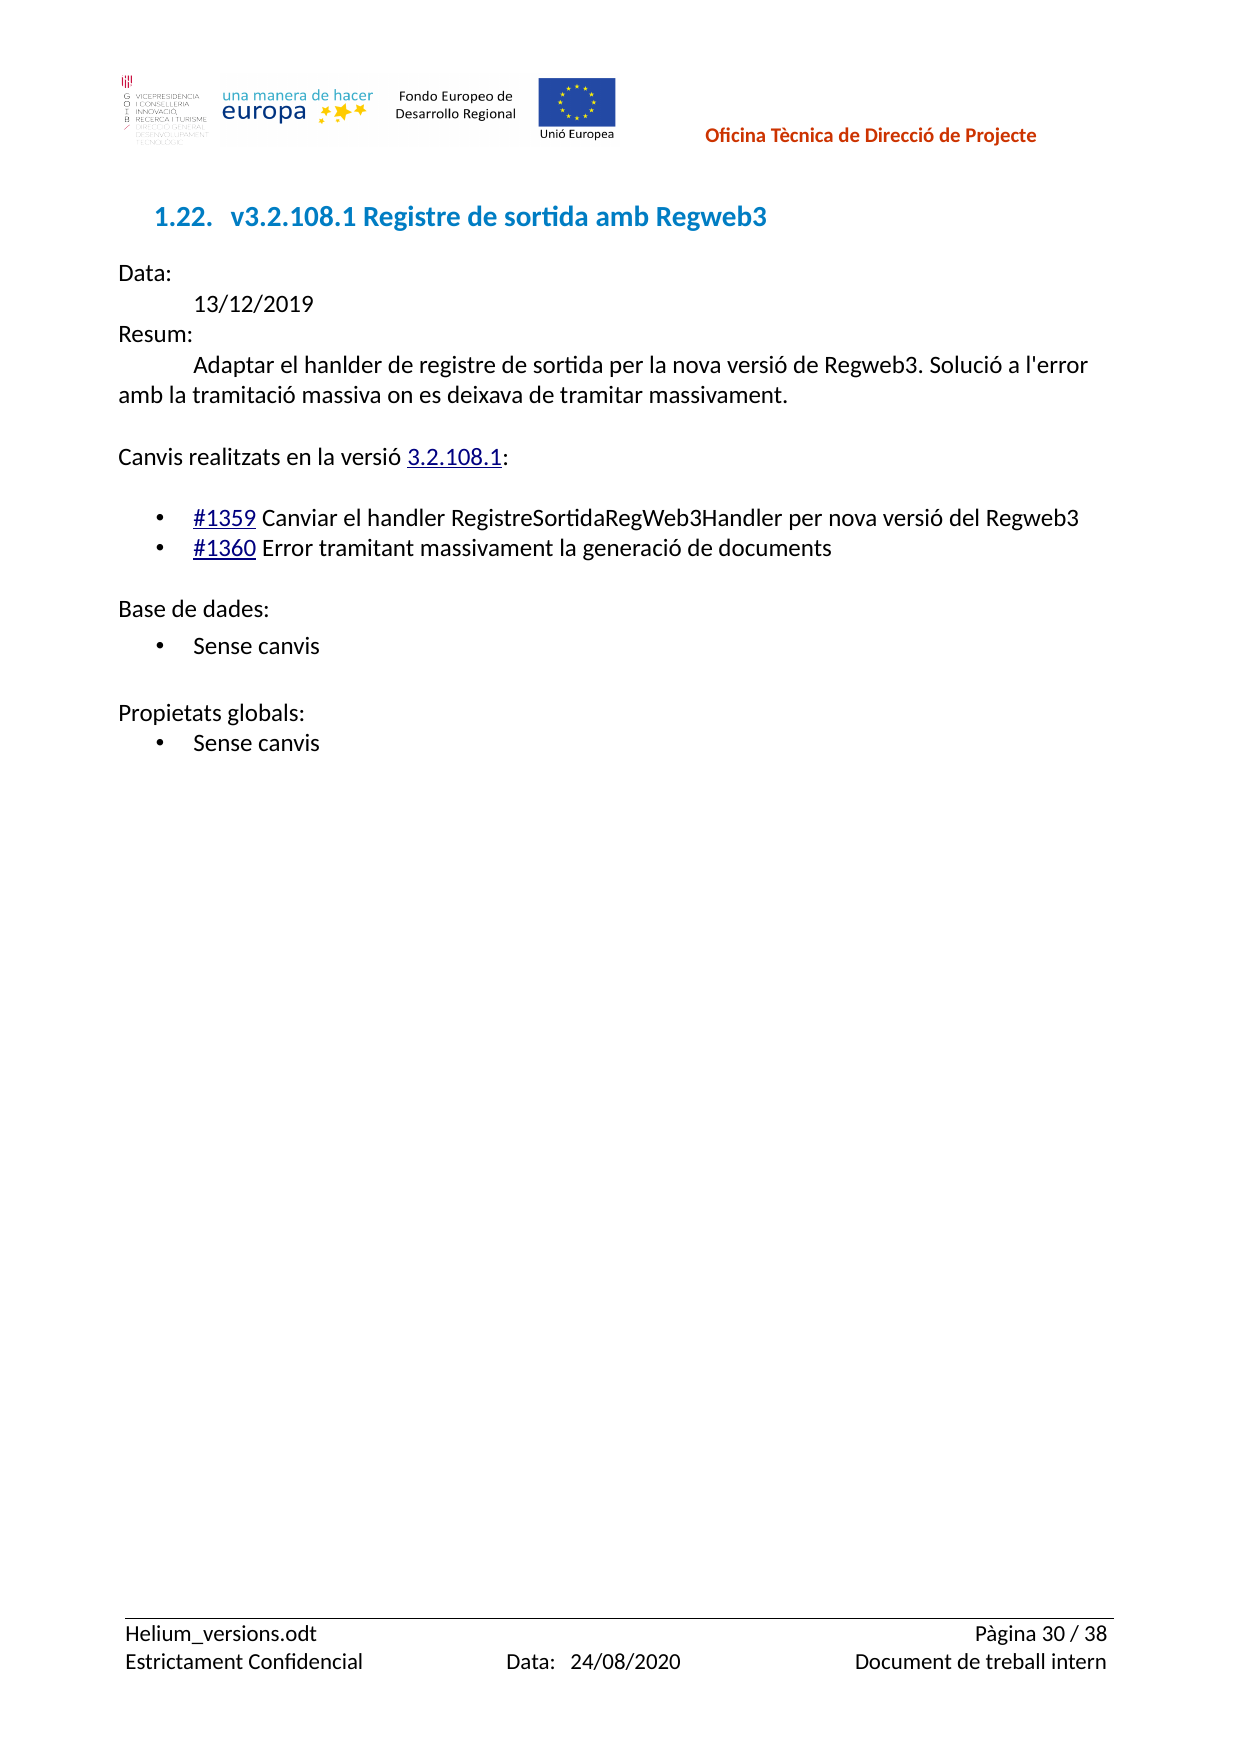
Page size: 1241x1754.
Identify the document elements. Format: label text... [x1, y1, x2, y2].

list Sense canvis [156, 630, 1122, 660]
subtitle v3.2.108.1 Registre de sortida amb Regweb3 [153, 198, 1122, 234]
list #1360 Error tramitant massivament la generació de documents [156, 532, 1122, 563]
list Sense canvis [156, 727, 1122, 758]
text Data: [118, 258, 1122, 288]
text Base de dades: [118, 593, 1122, 624]
text Canvis realitzats en la versió 3.2.108.1: [118, 441, 1122, 471]
picture [118, 73, 213, 147]
text Propietats globals: [118, 697, 1122, 727]
list #1359 Canviar el handler RegistreSortidaRegWeb3Handler per nova versió del Regweb3 [156, 502, 1122, 532]
picture [219, 73, 621, 147]
text 13/12/2019 [118, 288, 1122, 319]
text Resum: [118, 319, 1122, 349]
text Adaptar el hanlder de registre de sortida per la nova versió de Regweb3. Solució a l'error amb la tramitació massiva on es deixava de tramitar massivament. [118, 349, 1122, 410]
